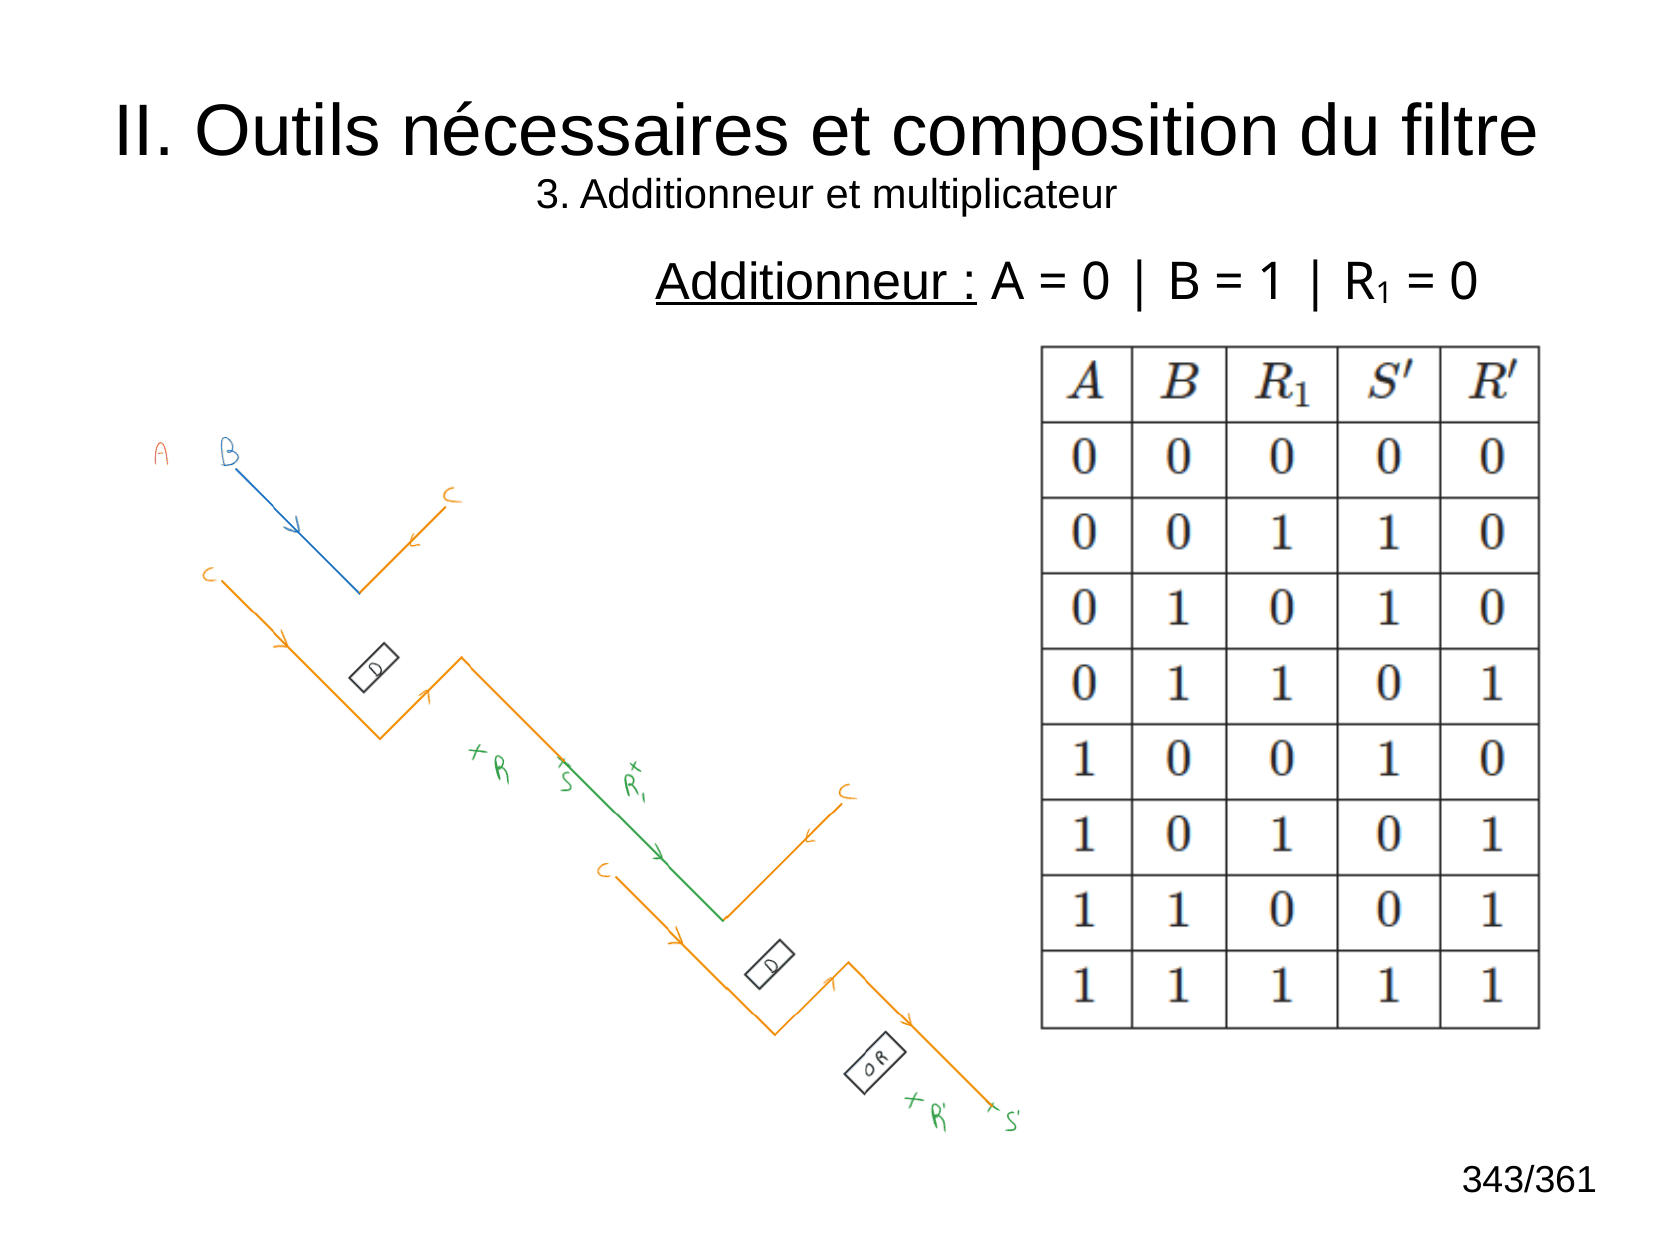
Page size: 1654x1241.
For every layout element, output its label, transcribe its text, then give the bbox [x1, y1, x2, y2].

picture [76, 338, 1551, 1216]
text_box Additionneur : A = 0 | B = 1 | R1 = 0 [641, 236, 1453, 312]
text_box <number>/361 [1447, 1151, 1654, 1209]
title II. Outils nécessaires et composition du filtre 3. Additionneur et multiplicateur [82, 49, 1571, 257]
